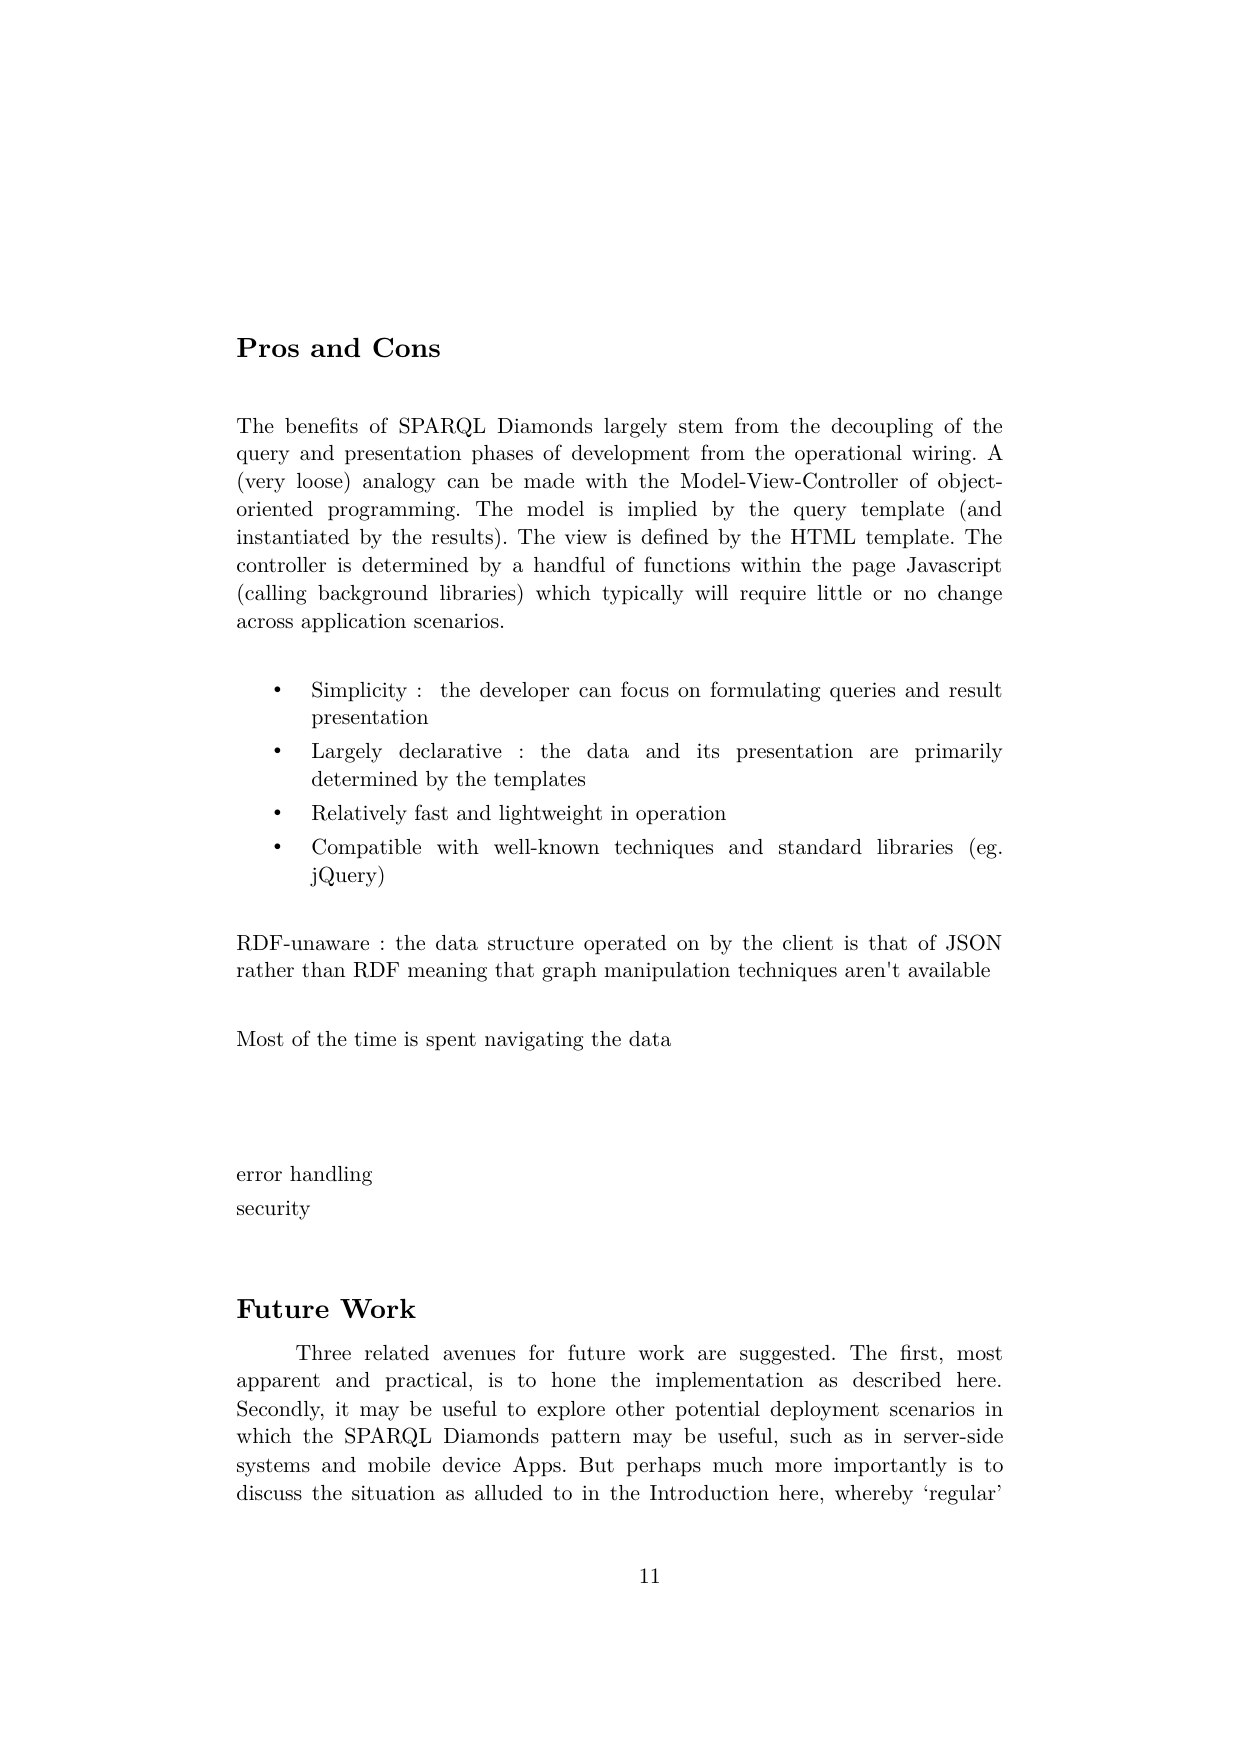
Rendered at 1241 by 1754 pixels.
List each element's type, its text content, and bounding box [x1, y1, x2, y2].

text Three related avenues for future work are suggested. The first, most apparent and practical, is to hone the implementation as described here. Secondly, it may be useful to explore other potential deployment scenarios in which the SPARQL Diamonds pattern may be useful, such as in server-side systems and mobile device Apps. But perhaps much more importantly is to discuss the situation as alluded to in the Introduction here, whereby ‘regular’ [236, 1338, 1004, 1506]
subtitle Pros and Cons [236, 329, 1004, 365]
list Largely declarative : the data and its presentation are primarily determined by the templates [274, 737, 1004, 793]
text The benefits of SPARQL Diamonds largely stem from the decoupling of the query and presentation phases of development from the operational wiring. A (very loose) analogy can be made with the Model-View-Controller of object-oriented programming. The model is implied by the query template (and instantiated by the results). The view is defined by the HTML template. The controller is determined by a handful of functions within the page Javascript (calling background libraries) which typically will require little or no change across application scenarios. [236, 411, 1004, 635]
list Simplicity : the developer can focus on formulating queries and result presentation [274, 675, 1004, 731]
text security [236, 1193, 1004, 1221]
text error handling [236, 1159, 1004, 1187]
text RDF-unaware : the data structure operated on by the client is that of JSON rather than RDF meaning that graph manipulation techniques aren't available [236, 928, 1004, 984]
list Relatively fast and lightweight in operation [274, 798, 1004, 826]
subtitle Future Work [236, 1290, 1004, 1326]
list Compatible with well-known techniques and standard libraries (eg. jQuery) [274, 832, 1004, 888]
text Most of the time is spent navigating the data [236, 1024, 1004, 1052]
